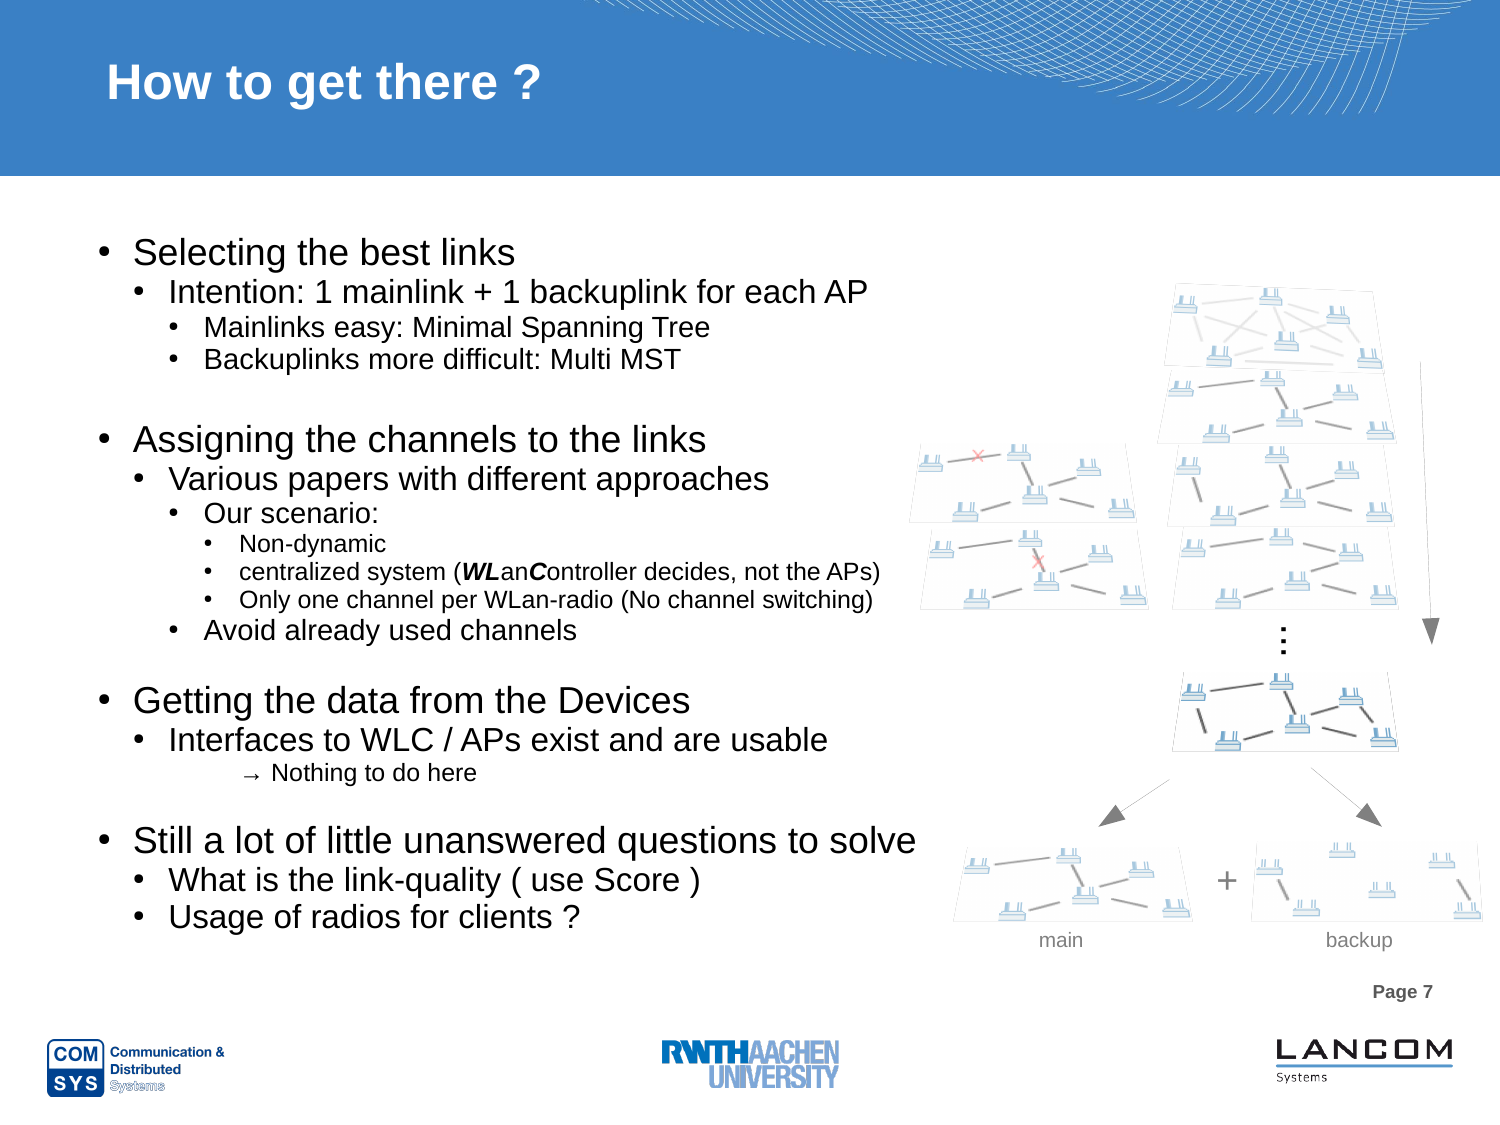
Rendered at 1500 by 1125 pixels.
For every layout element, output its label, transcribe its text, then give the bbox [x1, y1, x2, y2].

text_box + [1216, 852, 1229, 934]
text_box Selecting the best links Intention: 1 mainlink + 1 backuplink for each AP Mainlinks easy: Minimal Spanning Tree Backuplinks more difficult: Multi MST Assigning the channels to the links Various papers with different approaches Our scenario: Non-dynamic centralized system (WLanController decides, not the APs) Only one channel per WLan-radio (No channel switching) Avoid already used channels Getting the data from the Devices Interfaces to WLC / APs exist and are usable → Nothing to do here Still a lot of little unanswered questions to solve What is the link-quality ( use Score ) Usage of radios for clients ? [82, 224, 1004, 943]
title How to get there ? [106, 35, 1176, 110]
picture [1275, 1039, 1453, 1084]
text_box backup [1311, 921, 1408, 960]
text_box main [1024, 921, 1099, 960]
picture [0, 0, 1500, 176]
text_box ... [1240, 609, 1302, 672]
